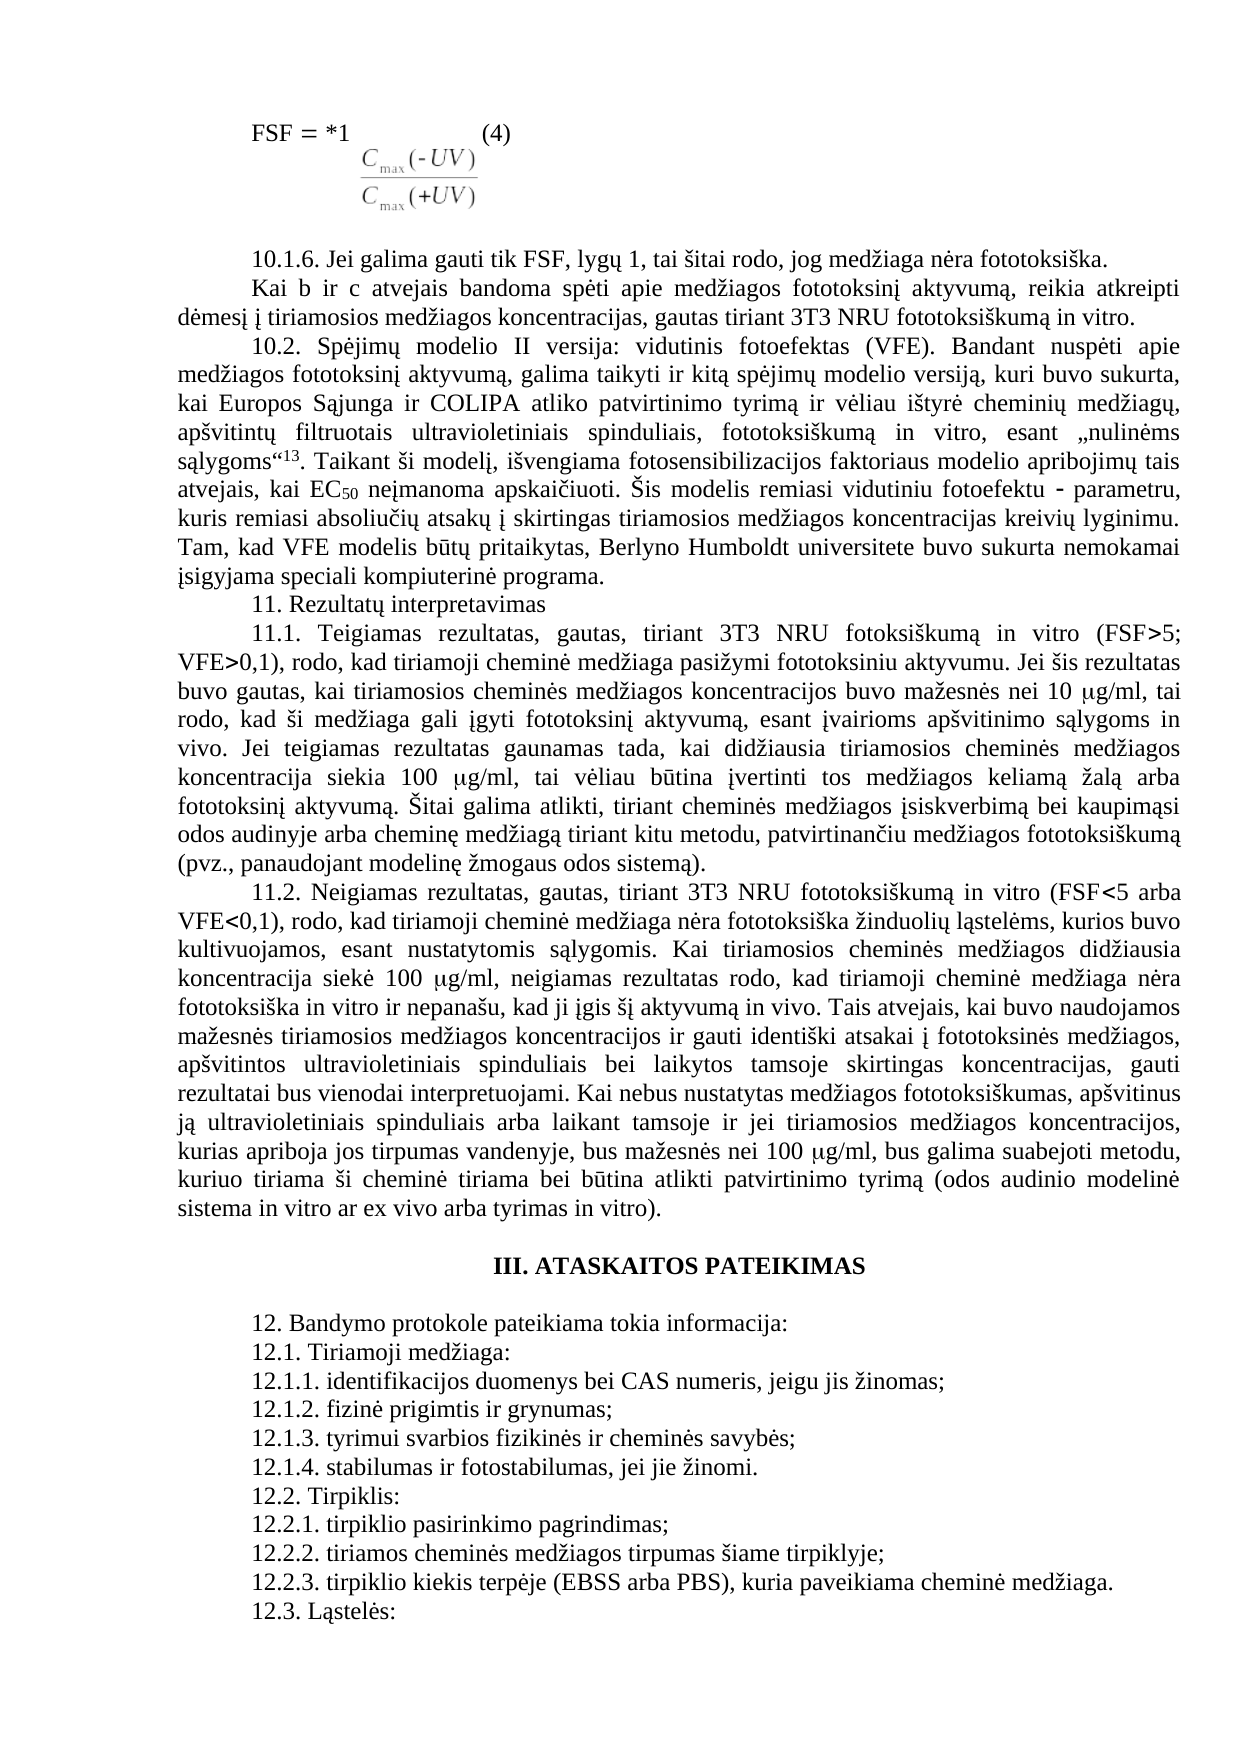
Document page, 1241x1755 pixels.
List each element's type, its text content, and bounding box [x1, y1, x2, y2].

text 12.1.4. stabilumas ir fotostabilumas, jei jie žinomi. [177, 1452, 1181, 1481]
text Kai b ir c atvejais bandoma spėti apie medžiagos fototoksinį aktyvumą, reikia atkreipti dėmesį į tiriamosios medžiagos koncentracijas, gautas tiriant 3T3 NRU fototoksiškumą in vitro. [177, 273, 1181, 331]
text 12.2.2. tiriamos cheminės medžiagos tirpumas šiame tirpiklyje; [177, 1538, 1181, 1567]
text 12.2. Tirpiklis: [177, 1481, 1181, 1509]
text 12.2.1. tirpiklio pasirinkimo pagrindimas; [177, 1509, 1181, 1538]
text 12.1.3. tyrimui svarbios fizikinės ir cheminės savybės; [177, 1423, 1181, 1452]
text 12.1.2. fizinė prigimtis ir grynumas; [177, 1394, 1181, 1423]
text 12. Bandymo protokole pateikiama tokia informacija: [177, 1308, 1181, 1337]
text 12.1. Tiriamoji medžiaga: [177, 1337, 1181, 1366]
text 10.2. Spėjimų modelio II versija: vidutinis fotoefektas (VFE). Bandant nuspėti apie medžiagos fototoksinį aktyvumą, galima taikyti ir kitą spėjimų modelio versiją, kuri buvo sukurta, kai Europos Sąjunga ir COLIPA atliko patvirtinimo tyrimą ir vėliau ištyrė cheminių medžiagų, apšvitintų filtruotais ultravioletiniais spinduliais, fototoksiškumą in vitro, esant „nulinėms sąlygoms“13. Taikant ši modelį, išvengiama fotosensibilizacijos faktoriaus modelio apribojimų tais atvejais, kai EC50 neįmanoma apskaičiuoti. Šis modelis remiasi vidutiniu fotoefektu  parametru, kuris remiasi absoliučių atsakų į skirtingas tiriamosios medžiagos koncentracijas kreivių lyginimu. Tam, kad VFE modelis būtų pritaikytas, Berlyno Humboldt universitete buvo sukurta nemokamai įsigyjama speciali kompiuterinė programa. [177, 331, 1181, 589]
text 11.2. Neigiamas rezultatas, gautas, tiriant 3T3 NRU fototoksiškumą in vitro (FSF5 arba VFE0,1), rodo, kad tiriamoji cheminė medžiaga nėra fototoksiška žinduolių ląstelėms, kurios buvo kultivuojamos, esant nustatytomis sąlygomis. Kai tiriamosios cheminės medžiagos didžiausia koncentracija siekė 100 g/ml, neigiamas rezultatas rodo, kad tiriamoji cheminė medžiaga nėra fototoksiška in vitro ir nepanašu, kad ji įgis šį aktyvumą in vivo. Tais atvejais, kai buvo naudojamos mažesnės tiriamosios medžiagos koncentracijos ir gauti identiški atsakai į fototoksinės medžiagos, apšvitintos ultravioletiniais spinduliais bei laikytos tamsoje skirtingas koncentracijas, gauti rezultatai bus vienodai interpretuojami. Kai nebus nustatytas medžiagos fototoksiškumas, apšvitinus ją ultravioletiniais spinduliais arba laikant tamsoje ir jei tiriamosios medžiagos koncentracijos, kurias apriboja jos tirpumas vandenyje, bus mažesnės nei 100 g/ml, bus galima suabejoti metodu, kuriuo tiriama ši cheminė tiriama bei būtina atlikti patvirtinimo tyrimą (odos audinio modelinė sistema in vitro ar ex vivo arba tyrimas in vitro). [177, 877, 1181, 1222]
text III. ATASKAITOS PATEIKIMAS [177, 1251, 1181, 1279]
text 11. Rezultatų interpretavimas [177, 589, 1181, 618]
text FSF  *1 (4) [177, 118, 1181, 216]
text 10.1.6. Jei galima gauti tik FSF, lygų 1, tai šitai rodo, jog medžiaga nėra fototoksiška. [177, 244, 1181, 273]
text 12.2.3. tirpiklio kiekis terpėje (EBSS arba PBS), kuria paveikiama cheminė medžiaga. [177, 1567, 1181, 1596]
text 12.1.1. identifikacijos duomenys bei CAS numeris, jeigu jis žinomas; [177, 1366, 1181, 1394]
text 11.1. Teigiamas rezultatas, gautas, tiriant 3T3 NRU fotoksiškumą in vitro (FSF5; VFE0,1), rodo, kad tiriamoji cheminė medžiaga pasižymi fototoksiniu aktyvumu. Jei šis rezultatas buvo gautas, kai tiriamosios cheminės medžiagos koncentracijos buvo mažesnės nei 10 g/ml, tai rodo, kad ši medžiaga gali įgyti fototoksinį aktyvumą, esant įvairioms apšvitinimo sąlygoms in vivo. Jei teigiamas rezultatas gaunamas tada, kai didžiausia tiriamosios cheminės medžiagos koncentracija siekia 100 g/ml, tai vėliau būtina įvertinti tos medžiagos keliamą žalą arba fototoksinį aktyvumą. Šitai galima atlikti, tiriant cheminės medžiagos įsiskverbimą bei kaupimąsi odos audinyje arba cheminę medžiagą tiriant kitu metodu, patvirtinančiu medžiagos fototoksiškumą (pvz., panaudojant modelinę žmogaus odos sistemą). [177, 618, 1181, 877]
text 12.3. Ląstelės: [177, 1596, 1181, 1624]
